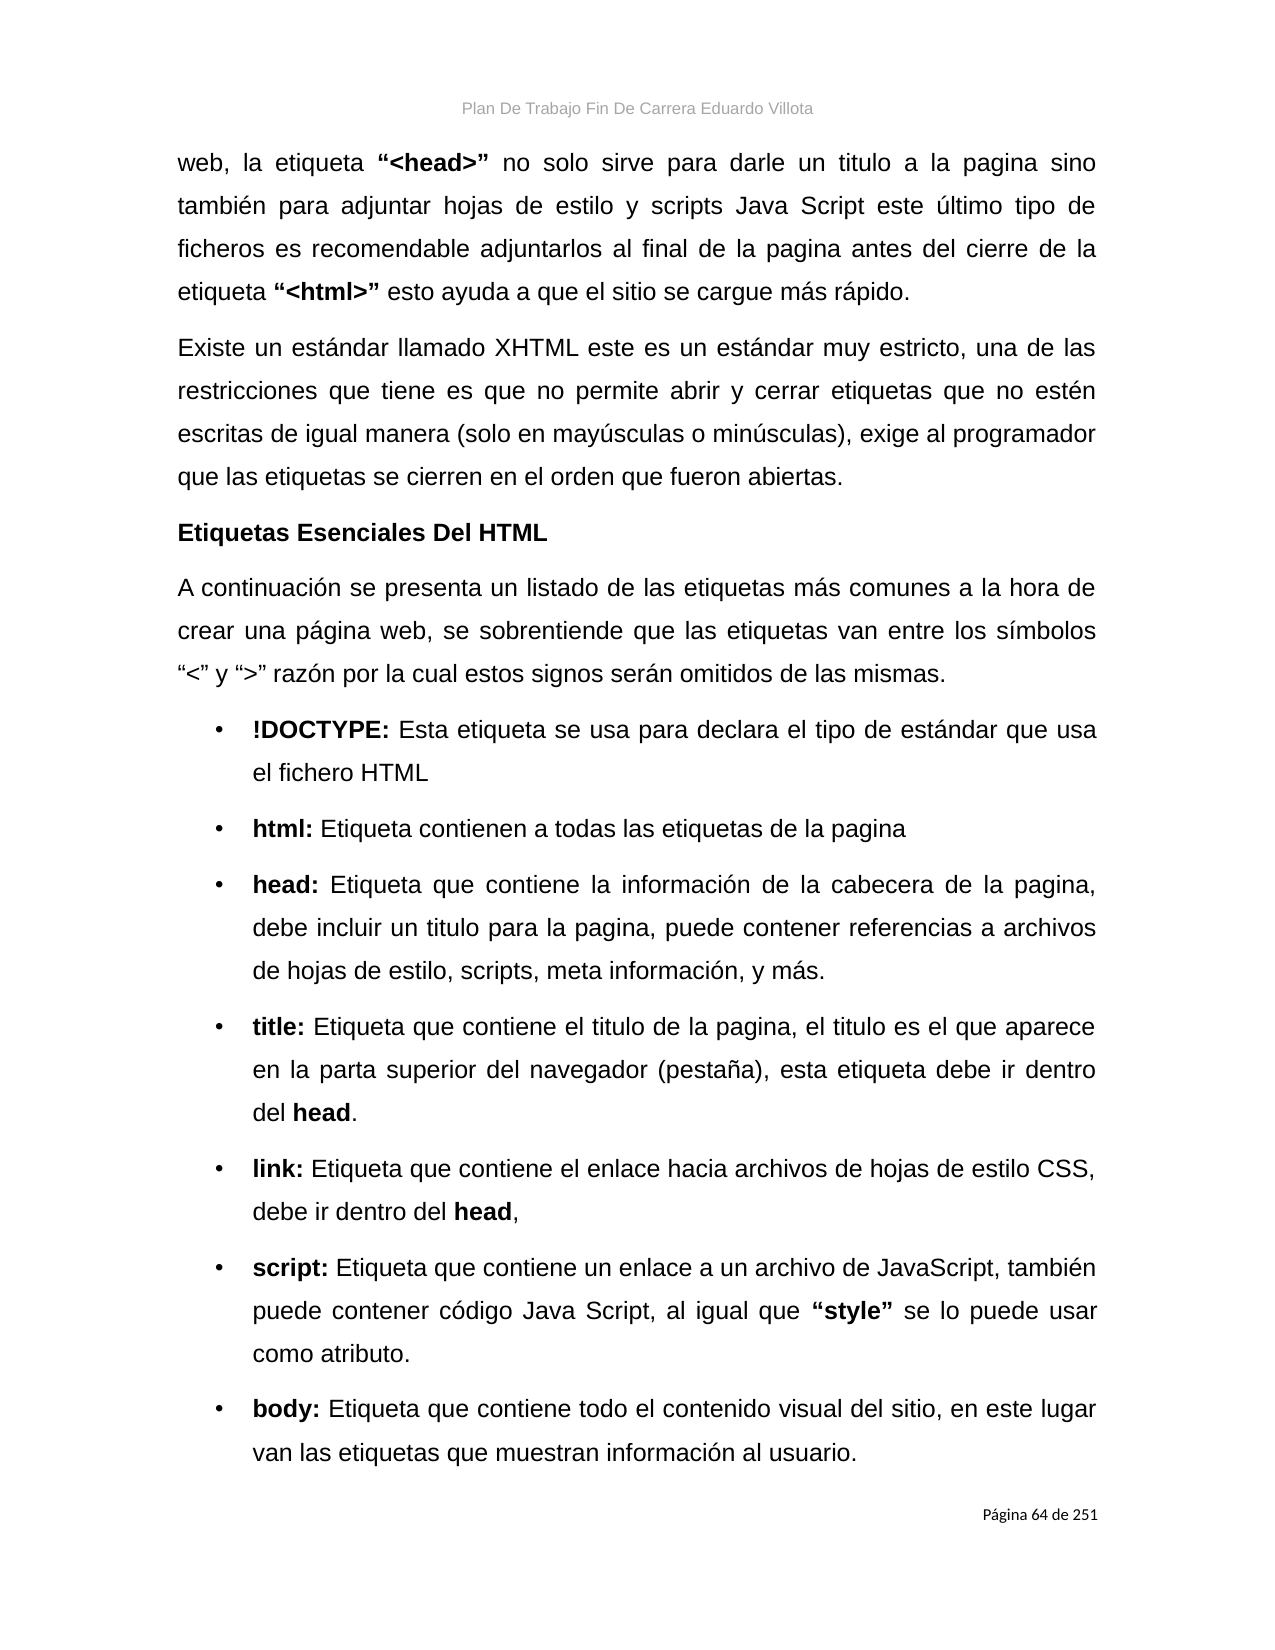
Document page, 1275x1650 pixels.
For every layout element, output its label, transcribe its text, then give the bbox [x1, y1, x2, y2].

text Existe un estándar llamado XHTML este es un estándar muy estricto, una de las restricciones que tiene es que no permite abrir y cerrar etiquetas que no estén escritas de igual manera (solo en mayúsculas o minúsculas), exige al programador que las etiquetas se cierren en el orden que fueron abiertas. [177, 333, 1098, 491]
list body: Etiqueta que contiene todo el contenido visual del sitio, en este lugar van las etiquetas que muestran información al usuario. [215, 1394, 1098, 1466]
text web, la etiqueta “<head>” no solo sirve para darle un titulo a la pagina sino también para adjuntar hojas de estilo y scripts Java Script este último tipo de ficheros es recomendable adjuntarlos al final de la pagina antes del cierre de la etiqueta “<html>” esto ayuda a que el sitio se cargue más rápido. [177, 148, 1098, 306]
list head: Etiqueta que contiene la información de la cabecera de la pagina, debe incluir un titulo para la pagina, puede contener referencias a archivos de hojas de estilo, scripts, meta información, y más. [215, 870, 1098, 985]
text A continuación se presenta un listado de las etiquetas más comunes a la hora de crear una página web, se sobrentiende que las etiquetas van entre los símbolos “<” y “>” razón por la cual estos signos serán omitidos de las mismas. [177, 573, 1098, 688]
list html: Etiqueta contienen a todas las etiquetas de la pagina [215, 814, 1098, 843]
list !DOCTYPE: Esta etiqueta se usa para declara el tipo de estándar que usa el fichero HTML [215, 715, 1098, 787]
text Etiquetas Esenciales Del HTML [177, 518, 1098, 546]
list title: Etiqueta que contiene el titulo de la pagina, el titulo es el que aparece en la parta superior del navegador (pestaña), esta etiqueta debe ir dentro del head. [215, 1012, 1098, 1127]
list script: Etiqueta que contiene un enlace a un archivo de JavaScript, también puede contener código Java Script, al igual que “style” se lo puede usar como atributo. [215, 1252, 1098, 1368]
list link: Etiqueta que contiene el enlace hacia archivos de hojas de estilo CSS, debe ir dentro del head, [215, 1154, 1098, 1226]
